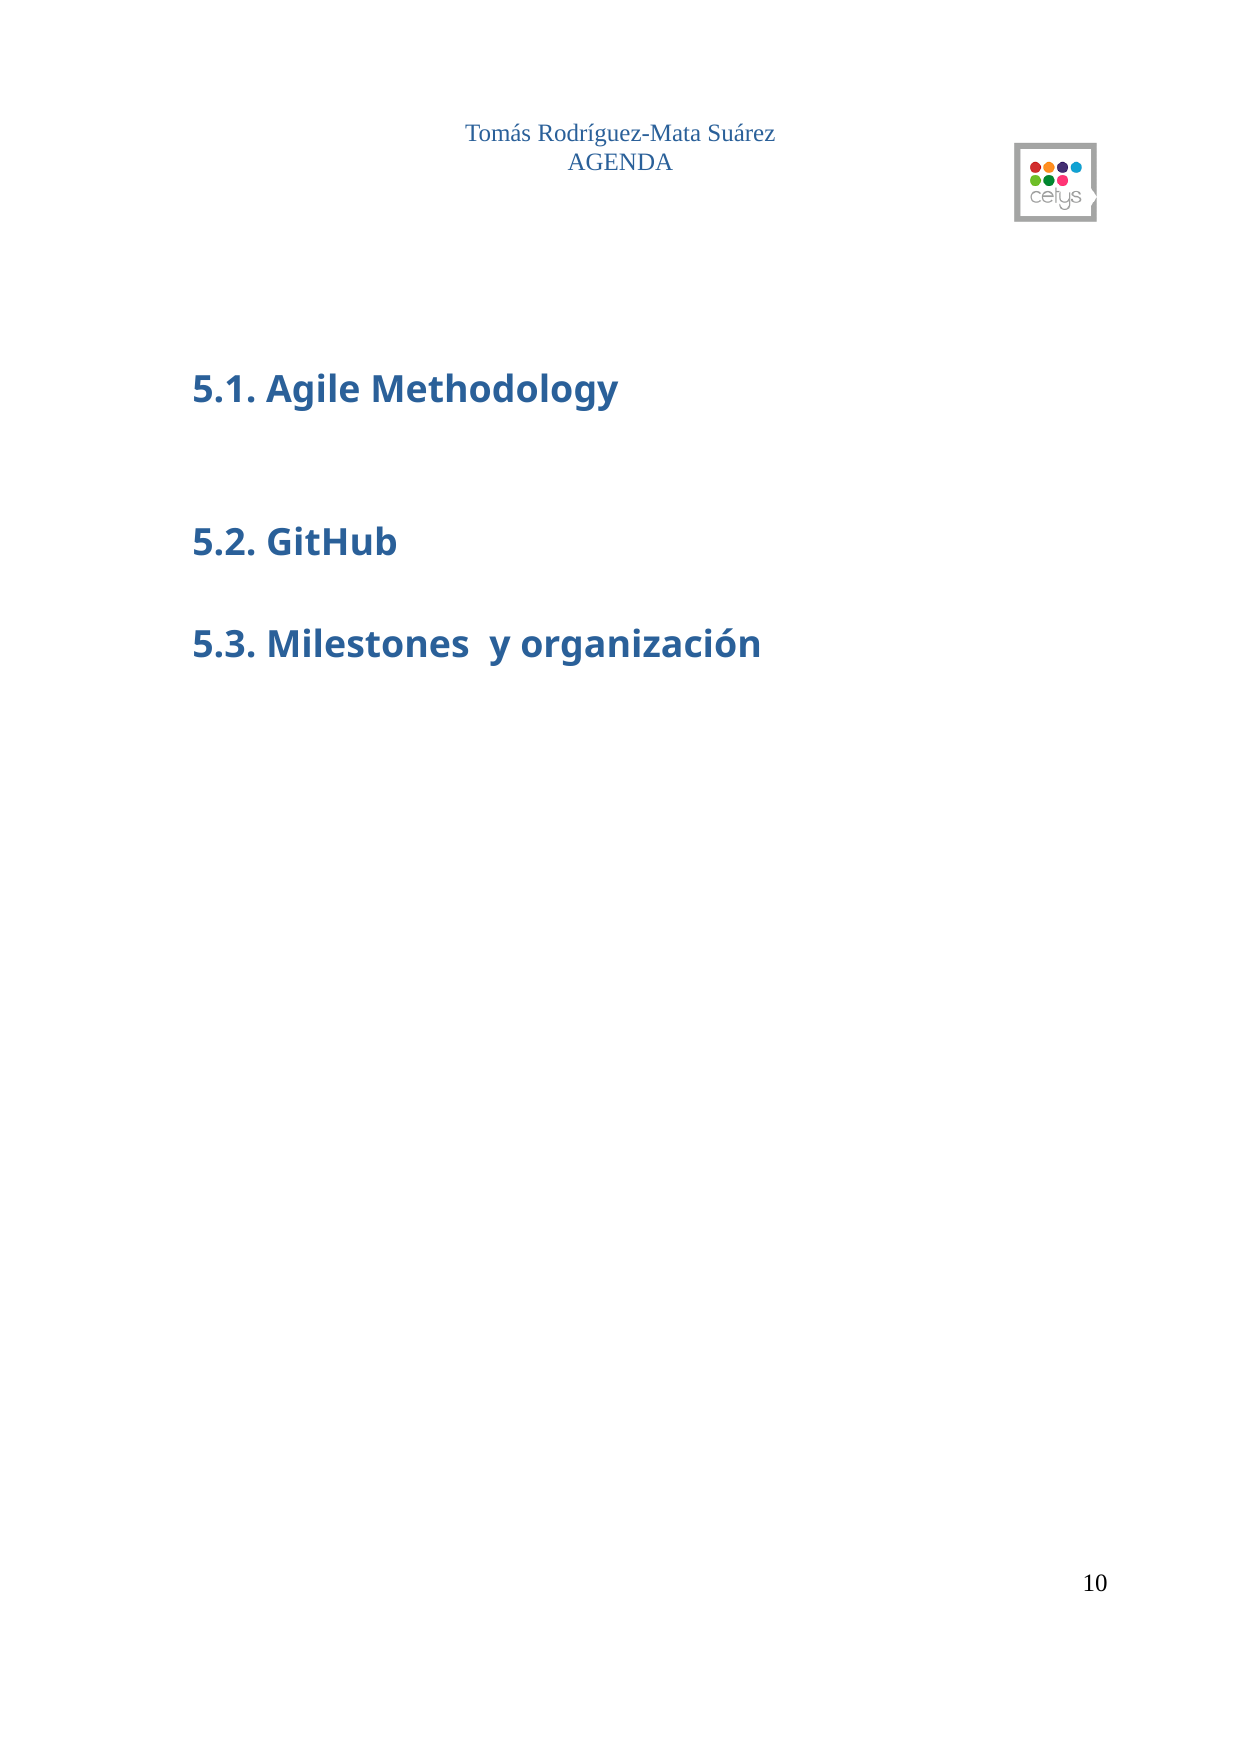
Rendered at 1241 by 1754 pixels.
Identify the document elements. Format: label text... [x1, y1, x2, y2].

text 5.1. Agile Methodology [118, 362, 1122, 413]
text 5.2. GitHub [118, 515, 1122, 566]
text 5.3. Milestones y organización [118, 617, 1122, 668]
picture [991, 118, 1122, 231]
